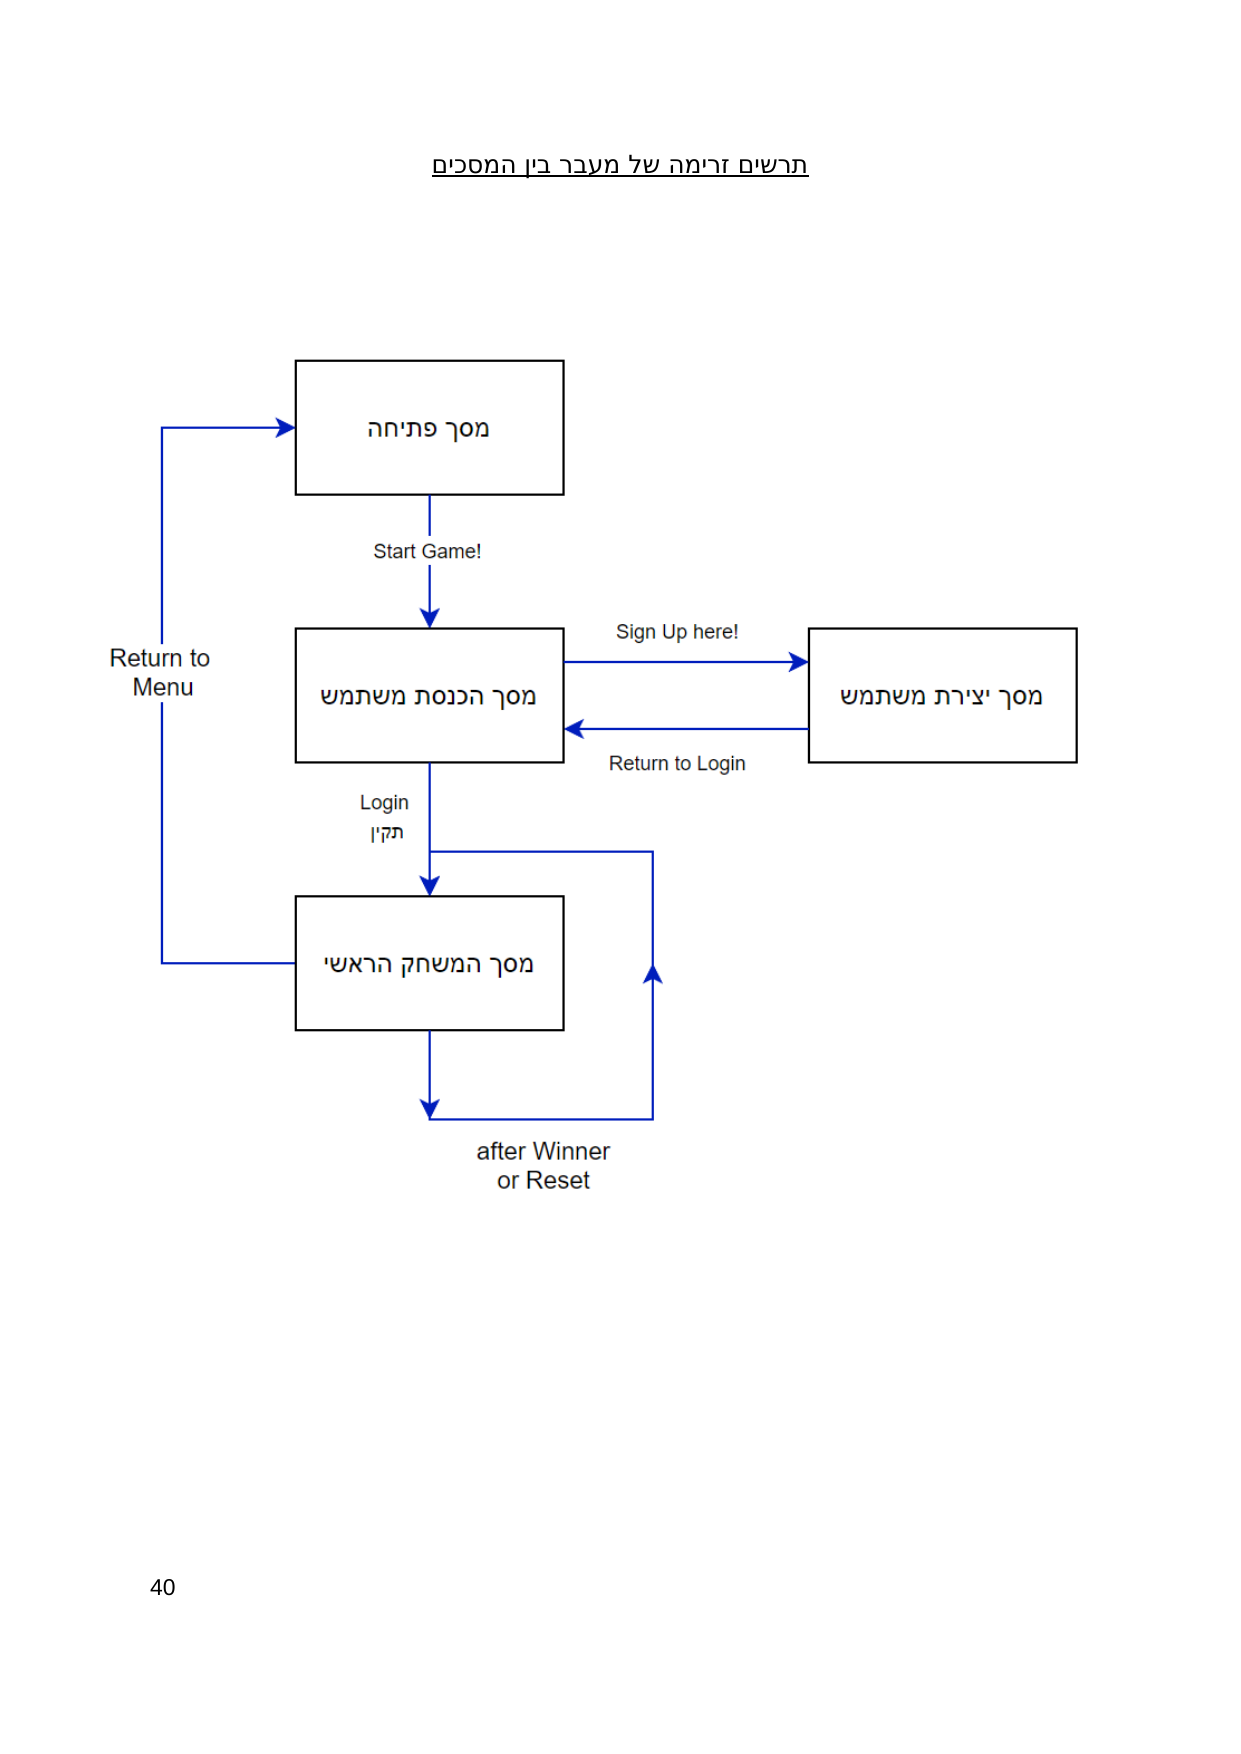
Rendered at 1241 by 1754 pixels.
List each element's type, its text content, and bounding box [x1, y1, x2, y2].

text תרשים זרימה של מעבר בין המסכים [150, 150, 1090, 179]
picture [75, 295, 1166, 1240]
